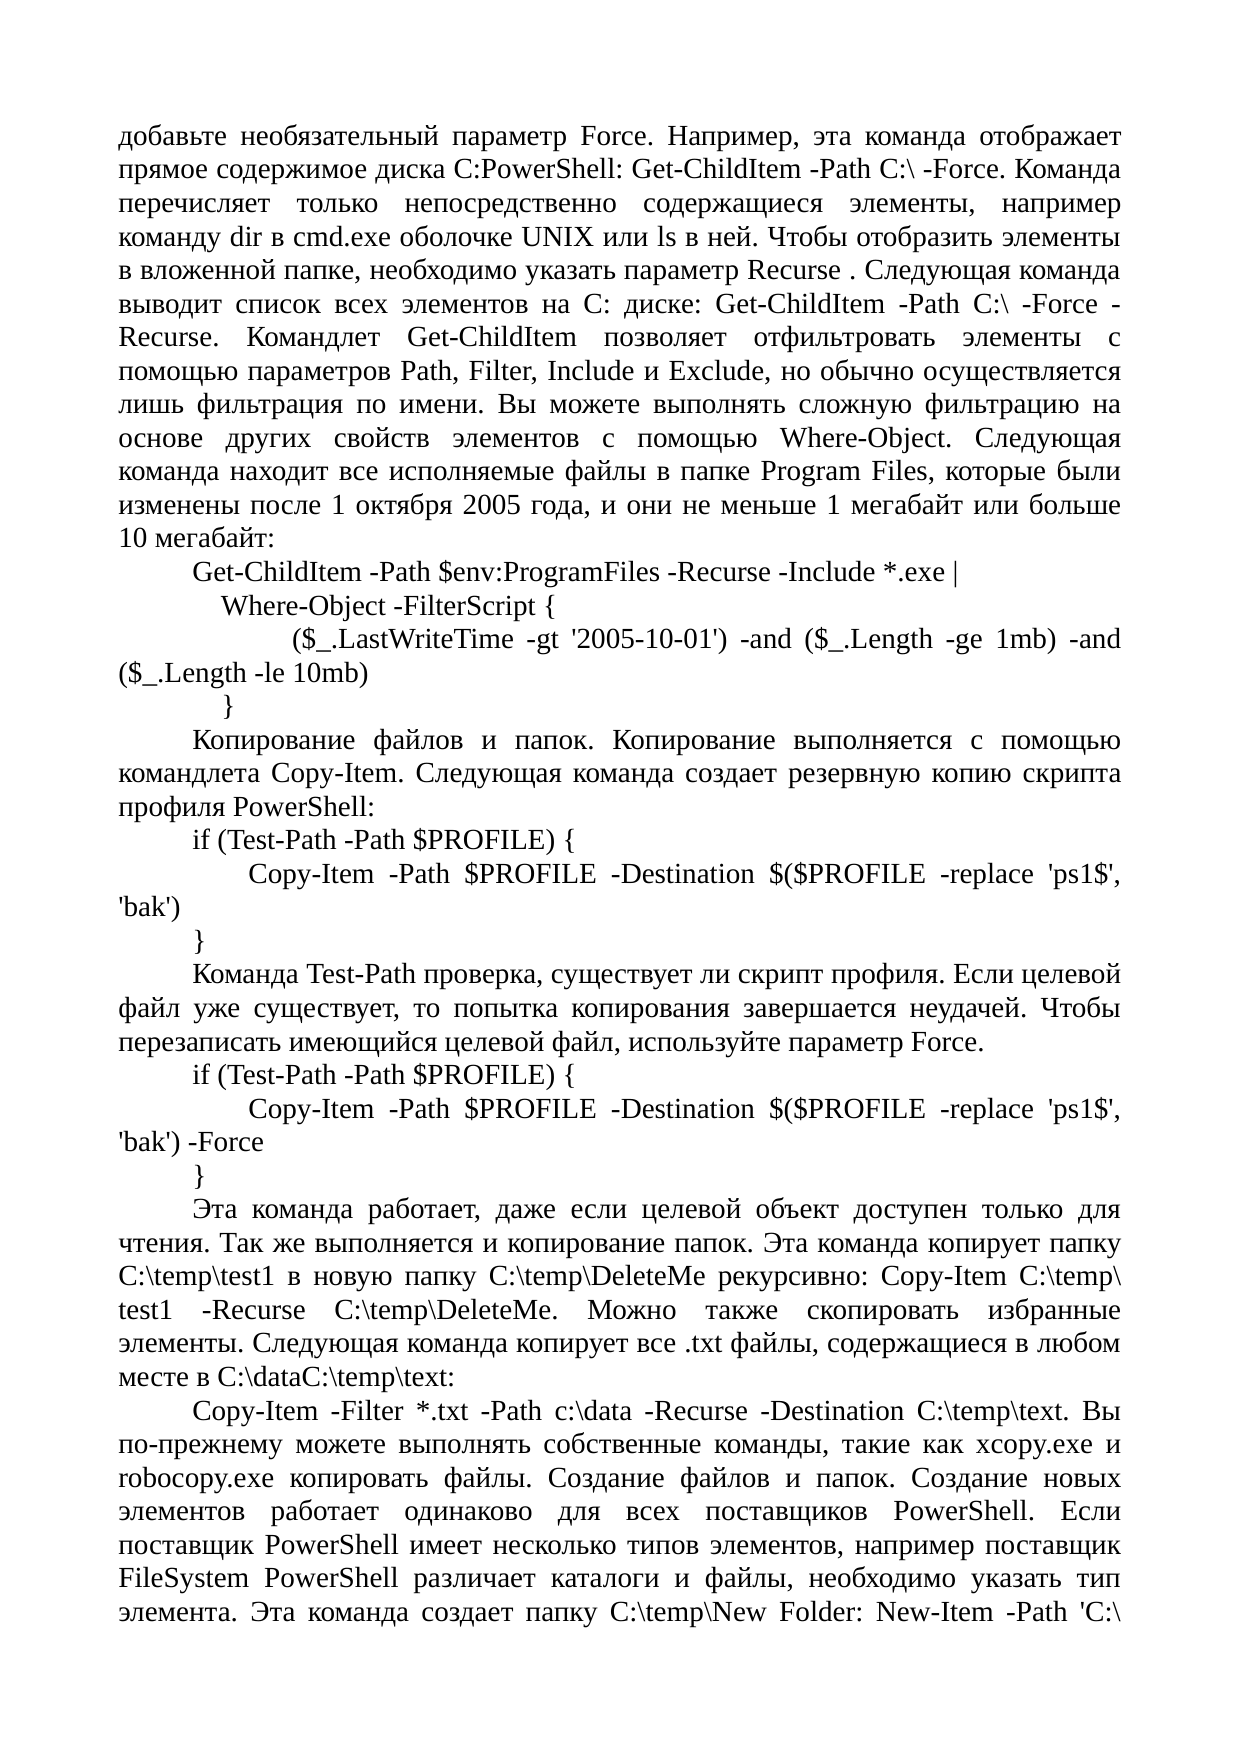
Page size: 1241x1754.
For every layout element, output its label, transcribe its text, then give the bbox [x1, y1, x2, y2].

text Get-ChildItem -Path $env:ProgramFiles -Recurse -Include *.exe | [118, 554, 1122, 588]
text Copy-Item -Filter *.txt -Path c:\data -Recurse -Destination C:\temp\text. Вы по-прежнему можете выполнять собственные команды, такие как xcopy.exe и robocopy.exe копировать файлы. Создание файлов и папок. Создание новых элементов работает одинаково для всех поставщиков PowerShell. Если поставщик PowerShell имеет несколько типов элементов, например поставщик FileSystem PowerShell различает каталоги и файлы, необходимо указать тип элемента. Эта команда создает папку C:\temp\New Folder: New-Item -Path 'C:\ [118, 1393, 1122, 1627]
text Копирование файлов и папок. Копирование выполняется с помощью командлета Copy-Item. Следующая команда создает резервную копию скрипта профиля PowerShell: [118, 722, 1122, 822]
text добавьте необязательный параметр Force. Например, эта команда отображает прямое содержимое диска C:PowerShell: Get-ChildItem -Path C:\ -Force. Команда перечисляет только непосредственно содержащиеся элементы, например команду dir в cmd.exe оболочке UNIX или ls в ней. Чтобы отобразить элементы в вложенной папке, необходимо указать параметр Recurse . Следующая команда выводит список всех элементов на C: диске: Get-ChildItem -Path C:\ -Force -Recurse. Командлет Get-ChildItem позволяет отфильтровать элементы с помощью параметров Path, Filter, Include и Exclude, но обычно осуществляется лишь фильтрация по имени. Вы можете выполнять сложную фильтрацию на основе других свойств элементов с помощью Where-Object. Следующая команда находит все исполняемые файлы в папке Program Files, которые были изменены после 1 октября 2005 года, и они не меньше 1 мегабайт или больше 10 мегабайт: [118, 118, 1122, 554]
text } [118, 923, 1122, 957]
text } [118, 1158, 1122, 1191]
text Команда Test-Path проверка, существует ли скрипт профиля. Если целевой файл уже существует, то попытка копирования завершается неудачей. Чтобы перезаписать имеющийся целевой файл, используйте параметр Force. [118, 957, 1122, 1057]
text Эта команда работает, даже если целевой объект доступен только для чтения. Так же выполняется и копирование папок. Эта команда копирует папку C:\temp\test1 в новую папку C:\temp\DeleteMe рекурсивно: Copy-Item C:\temp\test1 -Recurse C:\temp\DeleteMe. Можно также скопировать избранные элементы. Следующая команда копирует все .txt файлы, содержащиеся в любом месте в C:\dataC:\temp\text: [118, 1191, 1122, 1393]
text Where-Object -FilterScript { [118, 588, 1122, 621]
text } [118, 688, 1122, 722]
text ($_.LastWriteTime -gt '2005-10-01') -and ($_.Length -ge 1mb) -and ($_.Length -le 10mb) [118, 621, 1122, 688]
text if (Test-Path -Path $PROFILE) { [118, 822, 1122, 856]
text Copy-Item -Path $PROFILE -Destination $($PROFILE -replace 'ps1$', 'bak') -Force [118, 1091, 1122, 1158]
text if (Test-Path -Path $PROFILE) { [118, 1057, 1122, 1091]
text Copy-Item -Path $PROFILE -Destination $($PROFILE -replace 'ps1$', 'bak') [118, 856, 1122, 923]
